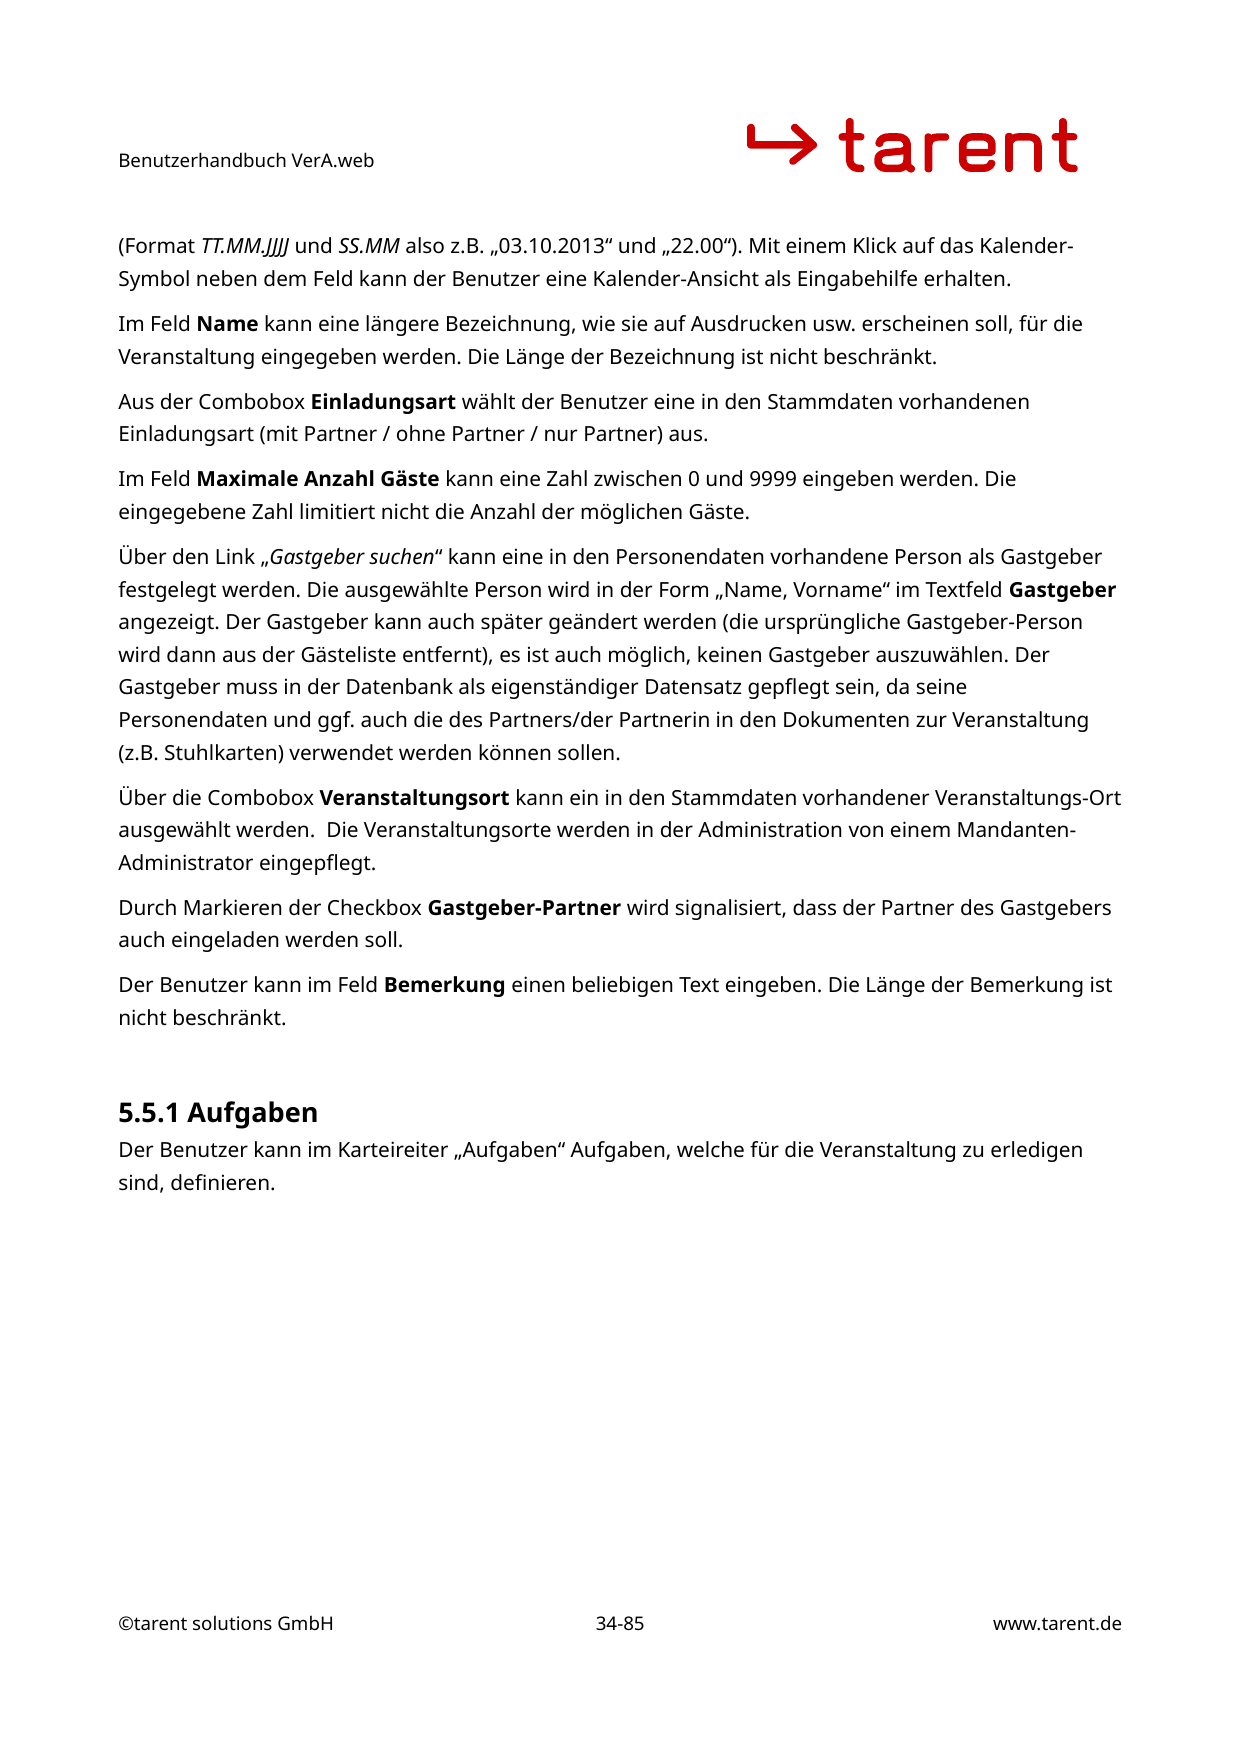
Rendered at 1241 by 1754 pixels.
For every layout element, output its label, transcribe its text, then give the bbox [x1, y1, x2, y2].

text Der Benutzer kann im Karteireiter „Aufgaben“ Aufgaben, welche für die Veranstaltung zu erledigen sind, definieren. [118, 1136, 1122, 1197]
subtitle Aufgaben [118, 1093, 1122, 1130]
text Durch Markieren der Checkbox Gastgeber-Partner wird signalisiert, dass der Partner des Gastgebers auch eingeladen werden soll. [118, 893, 1122, 954]
text Aus der Combobox Einladungsart wählt der Benutzer eine in den Stammdaten vorhandenen Einladungsart (mit Partner / ohne Partner / nur Partner) aus. [118, 387, 1122, 448]
text Über die Combobox Veranstaltungsort kann ein in den Stammdaten vorhandener Veranstaltungs-Ort ausgewählt werden. Die Veranstaltungsorte werden in der Administration von einem Mandanten-Administrator eingepflegt. [118, 783, 1122, 876]
text Im Feld Name kann eine längere Bezeichnung, wie sie auf Ausdrucken usw. erscheinen soll, für die Veranstaltung eingegeben werden. Die Länge der Bezeichnung ist nicht beschränkt. [118, 309, 1122, 370]
text Über den Link „Gastgeber suchen“ kann eine in den Personendaten vorhandene Person als Gastgeber festgelegt werden. Die ausgewählte Person wird in der Form „Name, Vorname“ im Textfeld Gastgeber angezeigt. Der Gastgeber kann auch später geändert werden (die ursprüngliche Gastgeber-Person wird dann aus der Gästeliste entfernt), es ist auch möglich, keinen Gastgeber auszuwählen. Der Gastgeber muss in der Datenbank als eigenständiger Datensatz gepflegt sein, da seine Personendaten und ggf. auch die des Partners/der Partnerin in den Dokumenten zur Veranstaltung (z.B. Stuhlkarten) verwendet werden können sollen. [118, 542, 1122, 766]
text Der Benutzer kann im Feld Bemerkung einen beliebigen Text eingeben. Die Länge der Bemerkung ist nicht beschränkt. [118, 971, 1122, 1032]
text (Format TT.MM.JJJJ und SS.MM also z.B. „03.10.2013“ und „22.00“). Mit einem Klick auf das Kalender-Symbol neben dem Feld kann der Benutzer eine Kalender-Ansicht als Eingabehilfe erhalten. [118, 232, 1122, 293]
text Im Feld Maximale Anzahl Gäste kann eine Zahl zwischen 0 und 9999 eingeben werden. Die eingegebene Zahl limitiert nicht die Anzahl der möglichen Gäste. [118, 464, 1122, 526]
